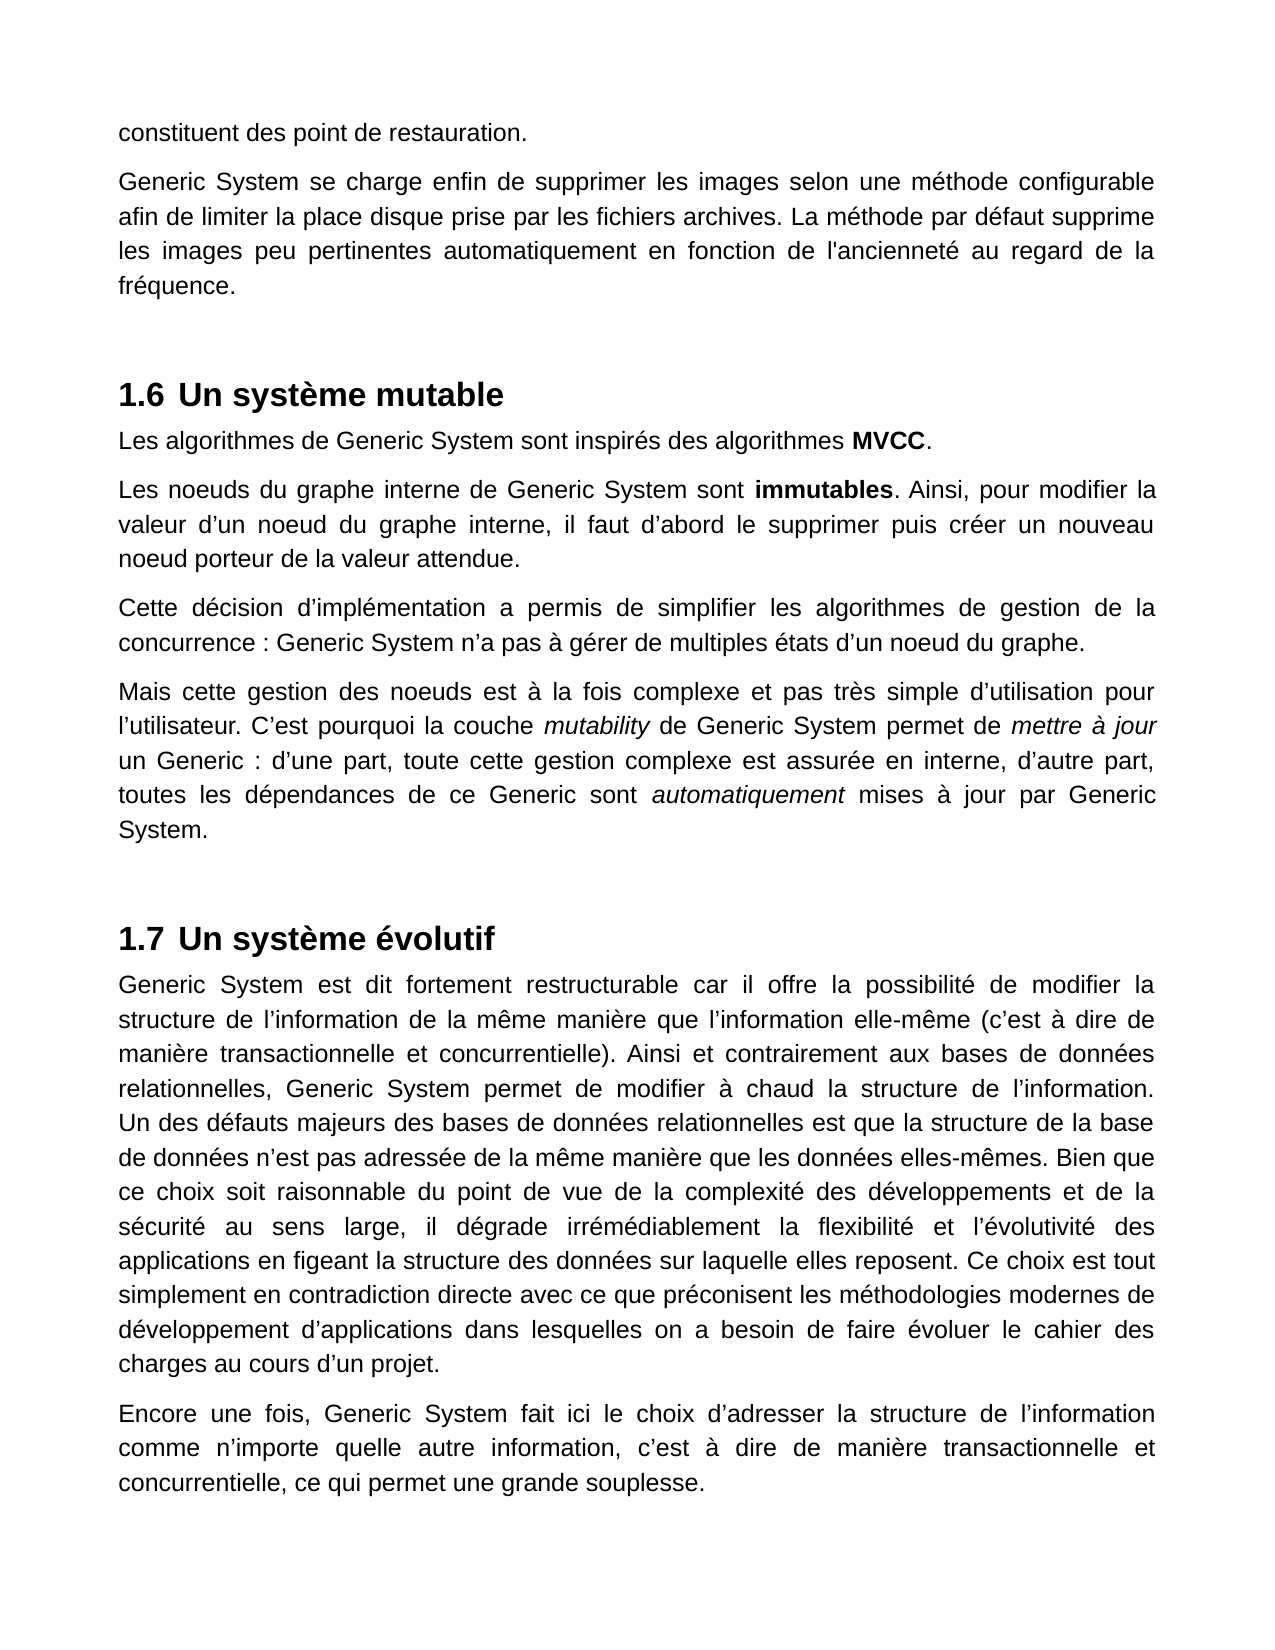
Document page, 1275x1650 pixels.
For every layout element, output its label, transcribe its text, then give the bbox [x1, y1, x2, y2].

subtitle Un système mutable [118, 375, 1157, 414]
text Generic System est dit fortement restructurable car il offre la possibilité de modifier la structure de l’information de la même manière que l’information elle-même (c’est à dire de manière transactionnelle et concurrentielle). Ainsi et contrairement aux bases de données relationnelles, Generic System permet de modifier à chaud la structure de l’information. Un des défauts majeurs des bases de données relationnelles est que la structure de la base de données n’est pas adressée de la même manière que les données elles-mêmes. Bien que ce choix soit raisonnable du point de vue de la complexité des développements et de la sécurité au sens large, il dégrade irrémédiablement la flexibilité et l’évolutivité des applications en figeant la structure des données sur laquelle elles reposent. Ce choix est tout simplement en contradiction directe avec ce que préconisent les méthodologies modernes de développement d’applications dans lesquelles on a besoin de faire évoluer le cahier des charges au cours d’un projet. [118, 970, 1157, 1378]
text constituent des point de restauration. [118, 118, 1157, 147]
text Encore une fois, Generic System fait ici le choix d’adresser la structure de l’information comme n’importe quelle autre information, c’est à dire de manière transactionnelle et concurrentielle, ce qui permet une grande souplesse. [118, 1398, 1157, 1496]
text Les noeuds du graphe interne de Generic System sont immutables. Ainsi, pour modifier la valeur d’un noeud du graphe interne, il faut d’abord le supprimer puis créer un nouveau noeud porteur de la valeur attendue. [118, 475, 1157, 573]
text Generic System se charge enfin de supprimer les images selon une méthode configurable afin de limiter la place disque prise par les fichiers archives. La méthode par défaut supprime les images peu pertinentes automatiquement en fonction de l'ancienneté au regard de la fréquence. [118, 167, 1157, 299]
text Cette décision d’implémentation a permis de simplifier les algorithmes de gestion de la concurrence : Generic System n’a pas à gérer de multiples états d’un noeud du graphe. [118, 593, 1157, 656]
text Mais cette gestion des noeuds est à la fois complexe et pas très simple d’utilisation pour l’utilisateur. C’est pourquoi la couche mutability de Generic System permet de mettre à jour un Generic : d’une part, toute cette gestion complexe est assurée en interne, d’autre part, toutes les dépendances de ce Generic sont automatiquement mises à jour par Generic System. [118, 677, 1157, 843]
text Les algorithmes de Generic System sont inspirés des algorithmes MVCC. [118, 426, 1157, 455]
subtitle Un système évolutif [118, 919, 1157, 958]
